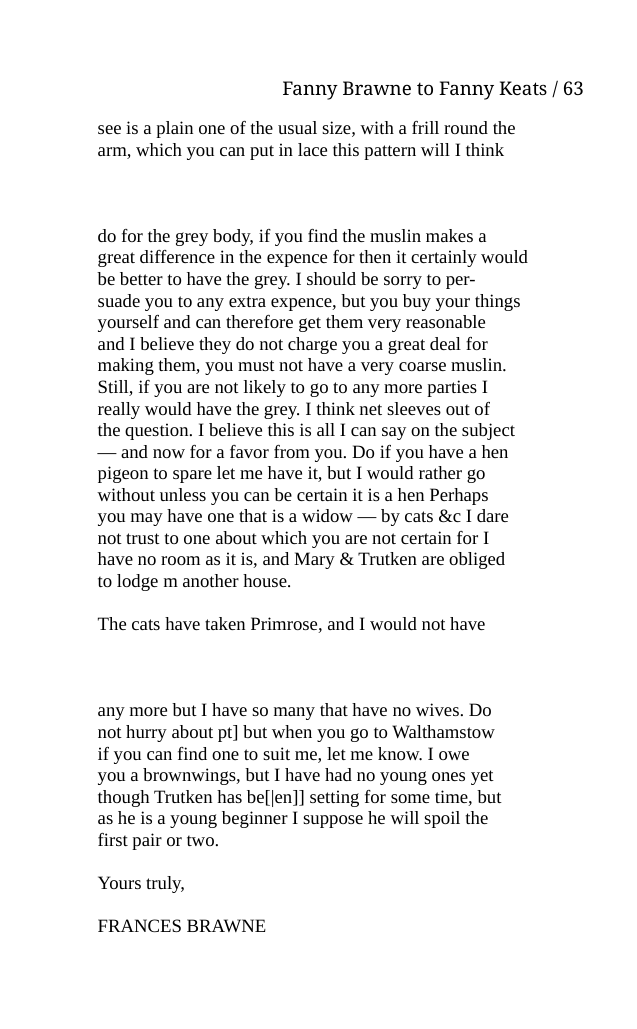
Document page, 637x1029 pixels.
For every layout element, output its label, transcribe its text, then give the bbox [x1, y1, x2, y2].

text arm, which you can put in lace this pattern will I think [97, 139, 583, 160]
text be better to have the grey. I should be sorry to per- [97, 268, 583, 289]
text pigeon to spare let me have it, but I would rather go [97, 462, 583, 484]
text yourself and can therefore get them very reasonable [97, 311, 583, 333]
text see is a plain one of the usual size, with a frill round the [97, 117, 583, 139]
text great difference in the expence for then it certainly would [97, 246, 583, 268]
text have no room as it is, and Mary & Trutken are obliged [97, 548, 583, 570]
text Yours truly, [97, 872, 583, 893]
text Still, if you are not likely to go to any more parties I [97, 376, 583, 397]
text suade you to any extra expence, but you buy your things [97, 289, 583, 311]
text first pair or two. [97, 829, 583, 850]
text without unless you can be certain it is a hen Perhaps [97, 484, 583, 505]
text though Trutken has be[|en]] setting for some time, but [97, 786, 583, 807]
text really would have the grey. I think net sleeves out of [97, 397, 583, 419]
text — and now for a favor from you. Do if you have a hen [97, 441, 583, 462]
text not hurry about pt] but when you go to Walthamstow [97, 721, 583, 742]
text not trust to one about which you are not certain for I [97, 527, 583, 548]
text and I believe they do not charge you a great deal for [97, 333, 583, 354]
text as he is a young beginner I suppose he will spoil the [97, 807, 583, 829]
text if you can find one to suit me, let me know. I owe [97, 742, 583, 764]
text to lodge m another house. [97, 570, 583, 591]
text FRANCES BRAWNE [97, 915, 583, 936]
text any more but I have so many that have no wives. Do [97, 699, 583, 721]
text you a brownwings, but I have had no young ones yet [97, 764, 583, 786]
text The cats have taken Primrose, and I would not have [97, 613, 583, 634]
text the question. I believe this is all I can say on the subject [97, 419, 583, 441]
text making them, you must not have a very coarse muslin. [97, 354, 583, 376]
text do for the grey body, if you find the muslin makes a [97, 225, 583, 246]
text you may have one that is a widow — by cats &c I dare [97, 505, 583, 527]
